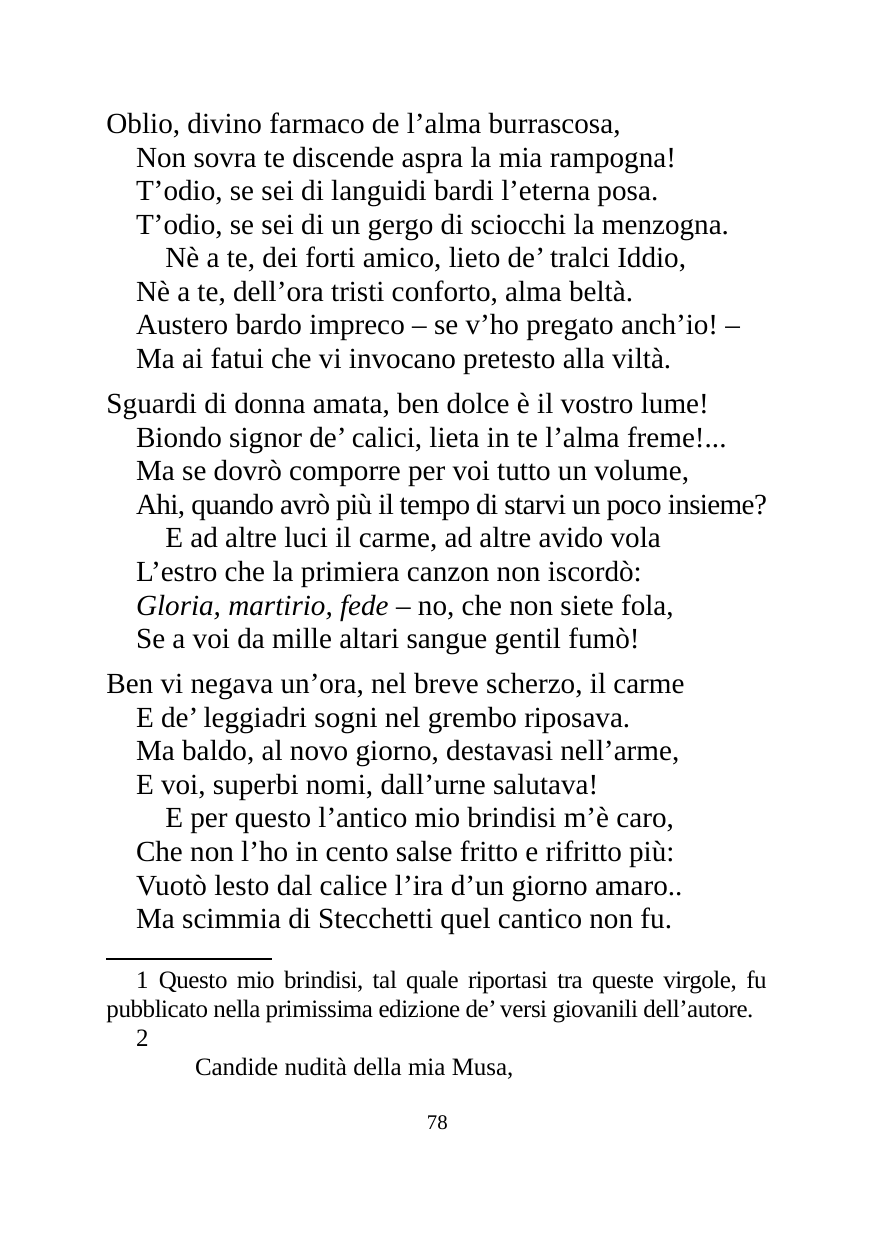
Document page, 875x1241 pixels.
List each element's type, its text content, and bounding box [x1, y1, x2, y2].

text E per questo l’antico mio brindisi m’è caro, Che non l’ho in cento salse fritto e rifritto più: Vuotò lesto dal calice l’ira d’un giorno amaro.. Ma scimmia di Stecchetti quel cantico non fu. [136, 801, 768, 935]
text Ben vi negava un’ora, nel breve scherzo, il carme E de’ leggiadri sogni nel grembo riposava. Ma baldo, al novo giorno, destavasi nell’arme, E voi, superbi nomi, dall’urne salutava! [106, 666, 768, 801]
text Nè a te, dei forti amico, lieto de’ tralci Iddio, Nè a te, dell’ora tristi conforto, alma beltà. Austero bardo impreco – se v’ho pregato anch’io! – Ma ai fatui che vi invocano pretesto alla viltà. [136, 240, 768, 374]
text Oblio, divino farmaco de l’alma burrascosa, Non sovra te discende aspra la mia rampogna! T’odio, se sei di languidi bardi l’eterna posa. T’odio, se sei di un gergo di sciocchi la menzogna. [106, 106, 768, 240]
text Questo mio brindisi, tal quale riportasi tra queste virgole, fu pubblicato nella primissima edizione de’ versi giovanili dell’autore. [106, 965, 768, 1023]
text Sguardi di donna amata, ben dolce è il vostro lume! Biondo signor de’ calici, lieta in te l’alma freme!... Ma se dovrò comporre per voi tutto un volume, Ahi, quando avrò più il tempo di starvi un poco insieme? [106, 386, 768, 521]
text E ad altre luci il carme, ad altre avido vola L’estro che la primiera canzon non iscordò: Gloria, martirio, fede – no, che non siete fola, Se a voi da mille altari sangue gentil fumò! [136, 521, 768, 655]
text Candide nudità della mia Musa, [195, 1052, 768, 1080]
